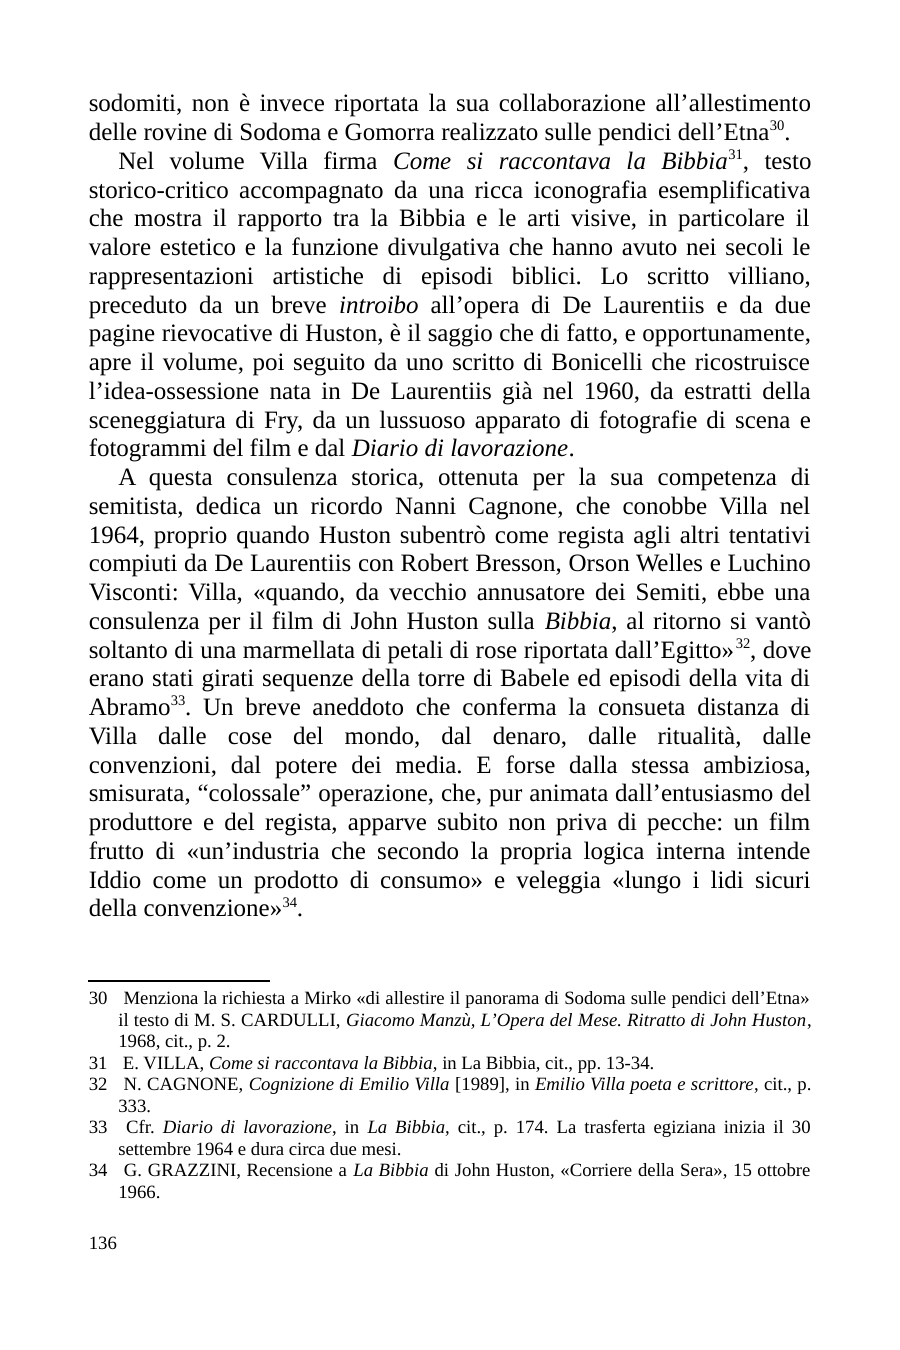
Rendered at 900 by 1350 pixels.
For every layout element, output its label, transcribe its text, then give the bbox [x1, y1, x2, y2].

text sodomiti, non è invece riportata la sua collaborazione all’allestimento delle rovine di Sodoma e Gomorra realizzato sulle pendici dell’Etna. [88, 88, 811, 146]
text Cfr. Diario di lavorazione, in La Bibbia, cit., p. 174. La trasferta egiziana inizia il 30 settembre 1964 e dura circa due mesi. [88, 1116, 811, 1159]
text N. CAGNONE, Cognizione di Emilio Villa [1989], in Emilio Villa poeta e scrittore, cit., p. 333. [88, 1073, 811, 1116]
text Menziona la richiesta a Mirko «di allestire il panorama di Sodoma sulle pendici dell’Etna» il testo di M. S. CARDULLI, Giacomo Manzù, L’Opera del Mese. Ritratto di John Huston, 1968, cit., p. 2. [88, 987, 811, 1052]
text A questa consulenza storica, ottenuta per la sua competenza di semitista, dedica un ricordo Nanni Cagnone, che conobbe Villa nel 1964, proprio quando Huston subentrò come regista agli altri tentativi compiuti da De Laurentiis con Robert Bresson, Orson Welles e Luchino Visconti: Villa, «quando, da vecchio annusatore dei Semiti, ebbe una consulenza per il film di John Huston sulla Bibbia, al ritorno si vantò soltanto di una marmellata di petali di rose riportata dall’Egitto», dove erano stati girati sequenze della torre di Babele ed episodi della vita di Abramo. Un breve aneddoto che conferma la consueta distanza di Villa dalle cose del mondo, dal denaro, dalle ritualità, dalle convenzioni, dal potere dei media. E forse dalla stessa ambiziosa, smisurata, “colossale” operazione, che, pur animata dall’entusiasmo del produttore e del regista, apparve subito non priva di pecche: un film frutto di «un’industria che secondo la propria logica interna intende Iddio come un prodotto di consumo» e veleggia «lungo i lidi sicuri della convenzione». [88, 462, 811, 922]
text Nel volume Villa firma Come si raccontava la Bibbia, testo storico-critico accompagnato da una ricca iconografia esemplificativa che mostra il rapporto tra la Bibbia e le arti visive, in particolare il valore estetico e la funzione divulgativa che hanno avuto nei secoli le rappresentazioni artistiche di episodi biblici. Lo scritto villiano, preceduto da un breve introibo all’opera di De Laurentiis e da due pagine rievocative di Huston, è il saggio che di fatto, e opportunamente, apre il volume, poi seguito da uno scritto di Bonicelli che ricostruisce l’idea-ossessione nata in De Laurentiis già nel 1960, da estratti della sceneggiatura di Fry, da un lussuoso apparato di fotografie di scena e fotogrammi del film e dal Diario di lavorazione. [88, 146, 811, 462]
text E. VILLA, Come si raccontava la Bibbia, in La Bibbia, cit., pp. 13-34. [88, 1052, 811, 1073]
text G. GRAZZINI, Recensione a La Bibbia di John Huston, «Corriere della Sera», 15 ottobre 1966. [88, 1159, 811, 1202]
